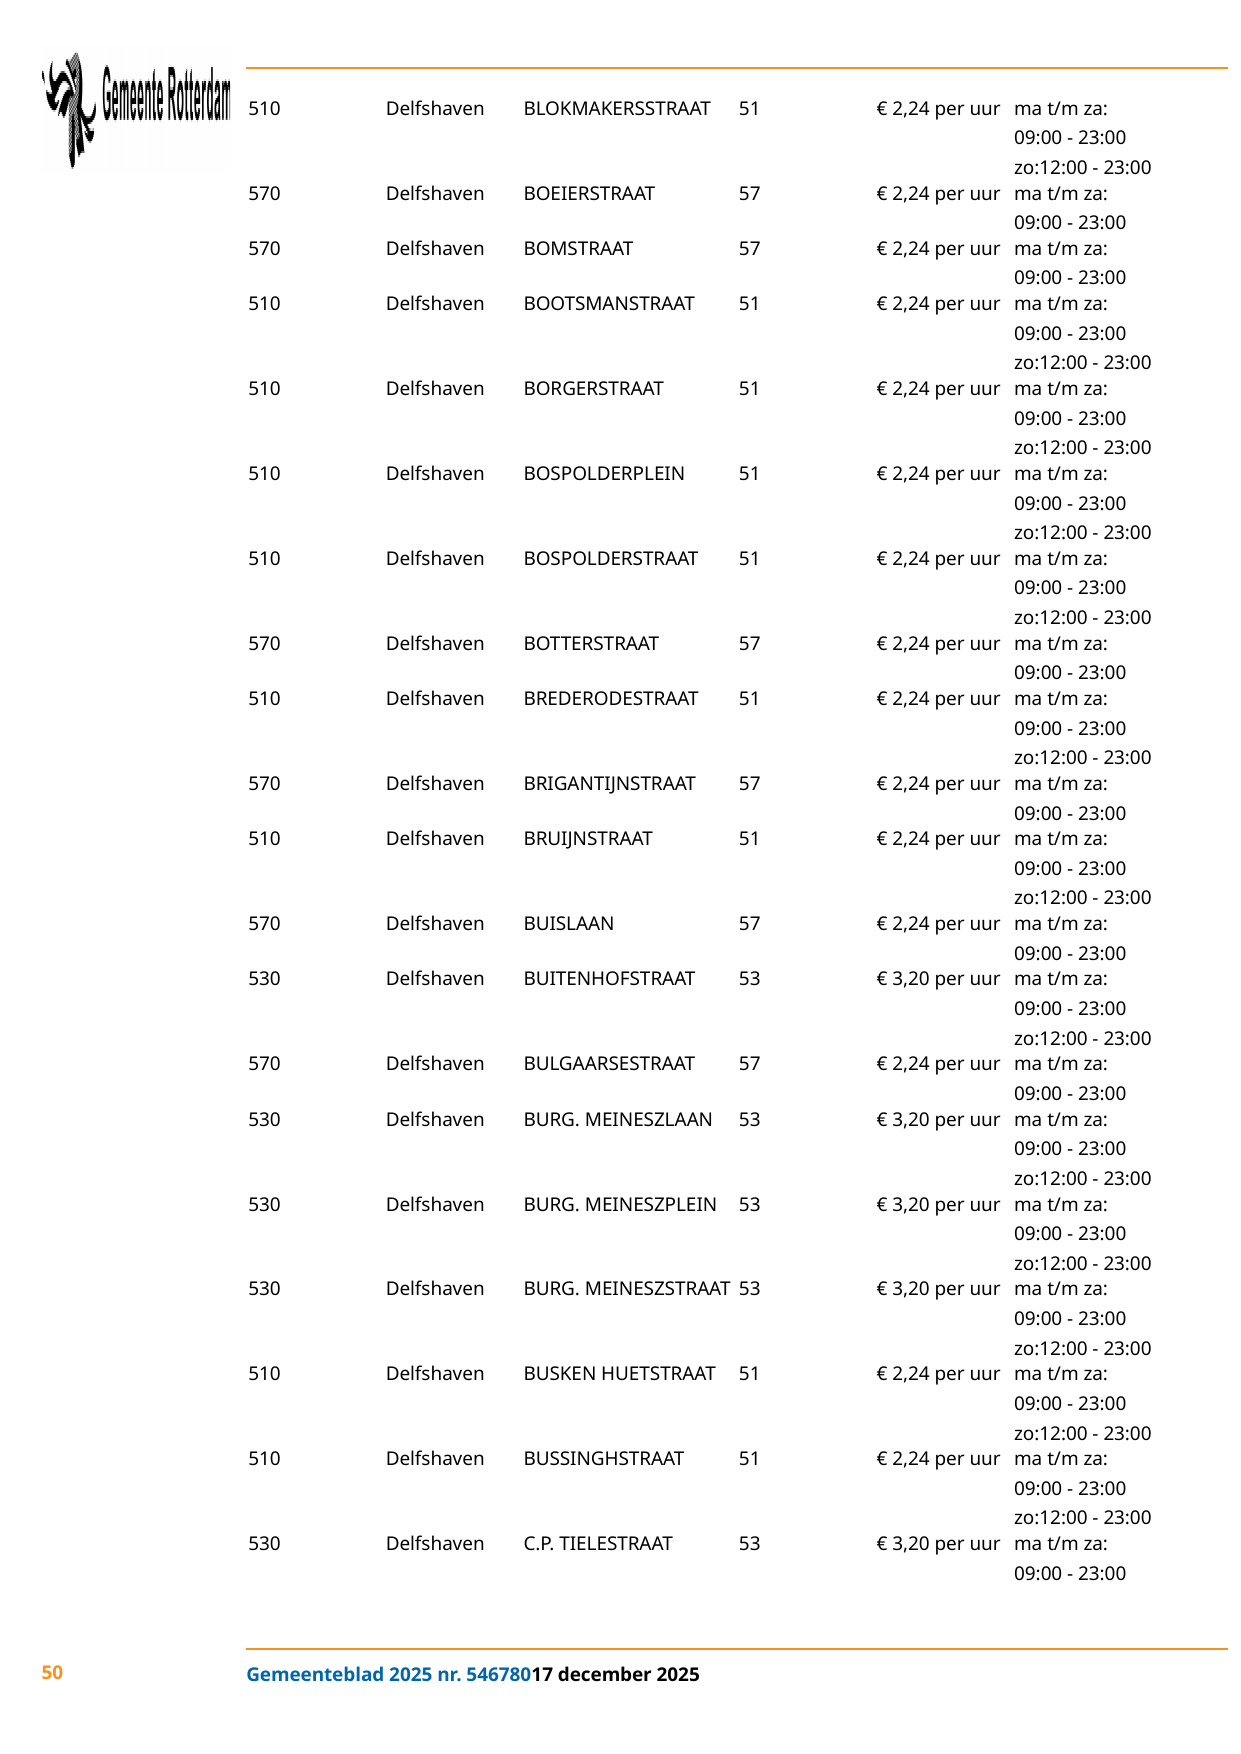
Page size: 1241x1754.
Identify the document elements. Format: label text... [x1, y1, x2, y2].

table_cell 57 [739, 180, 876, 235]
table_cell ma t/m za: 09:00 - 23:00 zo:12:00 - 23:00 [1014, 460, 1152, 545]
table_cell Delfshaven [386, 770, 523, 825]
table_cell 51 [739, 1445, 876, 1530]
table_cell € 2,24 per uur [876, 630, 1014, 685]
table_cell Delfshaven [386, 1361, 523, 1445]
table_cell 570 [248, 180, 386, 235]
table_cell € 3,20 per uur [876, 1106, 1014, 1191]
table_cell ma t/m za: 09:00 - 23:00 [1014, 630, 1152, 685]
table_cell 510 [248, 1445, 386, 1530]
table_cell BOSPOLDERSTRAAT [523, 545, 739, 630]
table_cell ma t/m za: 09:00 - 23:00 zo:12:00 - 23:00 [1014, 1361, 1152, 1445]
table_cell Delfshaven [386, 235, 523, 290]
table_cell 510 [248, 685, 386, 770]
table_cell ma t/m za: 09:00 - 23:00 zo:12:00 - 23:00 [1014, 1106, 1152, 1191]
table_cell 51 [739, 95, 876, 180]
table_cell BURG. MEINESZSTRAAT [523, 1276, 739, 1361]
table_cell 51 [739, 545, 876, 630]
table_cell 53 [739, 1276, 876, 1361]
table_cell Delfshaven [386, 966, 523, 1051]
table_cell BLOKMAKERSSTRAAT [523, 95, 739, 180]
table_cell 57 [739, 770, 876, 825]
table_cell Delfshaven [386, 685, 523, 770]
table_cell ma t/m za: 09:00 - 23:00 zo:12:00 - 23:00 [1014, 1445, 1152, 1530]
table_cell € 2,24 per uur [876, 825, 1014, 910]
table_cell € 3,20 per uur [876, 1191, 1014, 1276]
table_cell ma t/m za: 09:00 - 23:00 [1014, 235, 1152, 290]
table_cell BOEIERSTRAAT [523, 180, 739, 235]
table_cell € 3,20 per uur [876, 966, 1014, 1051]
table_cell 57 [739, 630, 876, 685]
table_cell Delfshaven [386, 375, 523, 460]
table_cell 53 [739, 966, 876, 1051]
table_cell BUISLAAN [523, 910, 739, 966]
table_cell 510 [248, 290, 386, 375]
table_cell 53 [739, 1530, 876, 1586]
table_cell ma t/m za: 09:00 - 23:00 zo:12:00 - 23:00 [1014, 685, 1152, 770]
table_cell € 3,20 per uur [876, 1276, 1014, 1361]
table_cell Delfshaven [386, 1530, 523, 1586]
table_cell BULGAARSESTRAAT [523, 1051, 739, 1106]
table_cell 510 [248, 375, 386, 460]
table_cell € 2,24 per uur [876, 910, 1014, 966]
table_cell ma t/m za: 09:00 - 23:00 [1014, 180, 1152, 235]
table_cell € 2,24 per uur [876, 460, 1014, 545]
table_cell BRUIJNSTRAAT [523, 825, 739, 910]
table_cell 530 [248, 1191, 386, 1276]
table_cell 51 [739, 375, 876, 460]
table_cell ma t/m za: 09:00 - 23:00 [1014, 770, 1152, 825]
table_cell € 2,24 per uur [876, 770, 1014, 825]
table_cell BOMSTRAAT [523, 235, 739, 290]
table_cell 530 [248, 1276, 386, 1361]
table_cell 53 [739, 1106, 876, 1191]
table_cell € 2,24 per uur [876, 545, 1014, 630]
table_cell 510 [248, 1361, 386, 1445]
table_cell Delfshaven [386, 180, 523, 235]
table_cell Delfshaven [386, 545, 523, 630]
table_cell ma t/m za: 09:00 - 23:00 [1014, 1530, 1152, 1586]
table_cell BREDERODESTRAAT [523, 685, 739, 770]
table_cell BURG. MEINESZLAAN [523, 1106, 739, 1191]
table_cell BRIGANTIJNSTRAAT [523, 770, 739, 825]
table_cell BUSSINGHSTRAAT [523, 1445, 739, 1530]
table_cell 570 [248, 770, 386, 825]
table_cell 57 [739, 910, 876, 966]
table_cell ma t/m za: 09:00 - 23:00 zo:12:00 - 23:00 [1014, 1191, 1152, 1276]
table_cell € 2,24 per uur [876, 685, 1014, 770]
table_cell ma t/m za: 09:00 - 23:00 zo:12:00 - 23:00 [1014, 375, 1152, 460]
table_cell BUITENHOFSTRAAT [523, 966, 739, 1051]
table_cell C.P. TIELESTRAAT [523, 1530, 739, 1586]
table_cell 57 [739, 1051, 876, 1106]
table_cell ma t/m za: 09:00 - 23:00 zo:12:00 - 23:00 [1014, 966, 1152, 1051]
table_cell BUSKEN HUETSTRAAT [523, 1361, 739, 1445]
table_cell € 2,24 per uur [876, 1051, 1014, 1106]
table_cell Delfshaven [386, 1191, 523, 1276]
table_cell BOTTERSTRAAT [523, 630, 739, 685]
table_cell 570 [248, 1051, 386, 1106]
table_cell 510 [248, 825, 386, 910]
table_cell 510 [248, 95, 386, 180]
table_cell ma t/m za: 09:00 - 23:00 zo:12:00 - 23:00 [1014, 825, 1152, 910]
table_cell Delfshaven [386, 910, 523, 966]
table_cell Delfshaven [386, 95, 523, 180]
table_cell € 2,24 per uur [876, 95, 1014, 180]
table_cell BORGERSTRAAT [523, 375, 739, 460]
table_cell € 2,24 per uur [876, 290, 1014, 375]
table_cell € 2,24 per uur [876, 180, 1014, 235]
table_cell ma t/m za: 09:00 - 23:00 zo:12:00 - 23:00 [1014, 1276, 1152, 1361]
table_cell Delfshaven [386, 630, 523, 685]
table_cell ma t/m za: 09:00 - 23:00 [1014, 910, 1152, 966]
table_cell Delfshaven [386, 1276, 523, 1361]
table_cell Delfshaven [386, 825, 523, 910]
table_cell BOSPOLDERPLEIN [523, 460, 739, 545]
table_cell 53 [739, 1191, 876, 1276]
table_cell 51 [739, 290, 876, 375]
table_cell 530 [248, 1106, 386, 1191]
table_cell 510 [248, 545, 386, 630]
table_cell ma t/m za: 09:00 - 23:00 zo:12:00 - 23:00 [1014, 545, 1152, 630]
table_cell Delfshaven [386, 460, 523, 545]
table_cell € 2,24 per uur [876, 1361, 1014, 1445]
table_cell € 2,24 per uur [876, 375, 1014, 460]
table_cell 57 [739, 235, 876, 290]
table_cell 51 [739, 1361, 876, 1445]
table_cell 530 [248, 966, 386, 1051]
table_cell € 3,20 per uur [876, 1530, 1014, 1586]
table_cell Delfshaven [386, 1106, 523, 1191]
table_cell Delfshaven [386, 1445, 523, 1530]
table_cell 51 [739, 685, 876, 770]
table_cell ma t/m za: 09:00 - 23:00 [1014, 1051, 1152, 1106]
table_cell 570 [248, 910, 386, 966]
table_cell 570 [248, 630, 386, 685]
table_cell € 2,24 per uur [876, 235, 1014, 290]
table_cell ma t/m za: 09:00 - 23:00 zo:12:00 - 23:00 [1014, 95, 1152, 180]
table_cell 51 [739, 825, 876, 910]
table_cell 51 [739, 460, 876, 545]
table_cell 570 [248, 235, 386, 290]
table_cell Delfshaven [386, 1051, 523, 1106]
table_cell ma t/m za: 09:00 - 23:00 zo:12:00 - 23:00 [1014, 290, 1152, 375]
table_cell 530 [248, 1530, 386, 1586]
table_cell 510 [248, 460, 386, 545]
table_cell BOOTSMANSTRAAT [523, 290, 739, 375]
table_cell BURG. MEINESZPLEIN [523, 1191, 739, 1276]
table_cell Delfshaven [386, 290, 523, 375]
picture [41, 47, 231, 172]
table_cell € 2,24 per uur [876, 1445, 1014, 1530]
